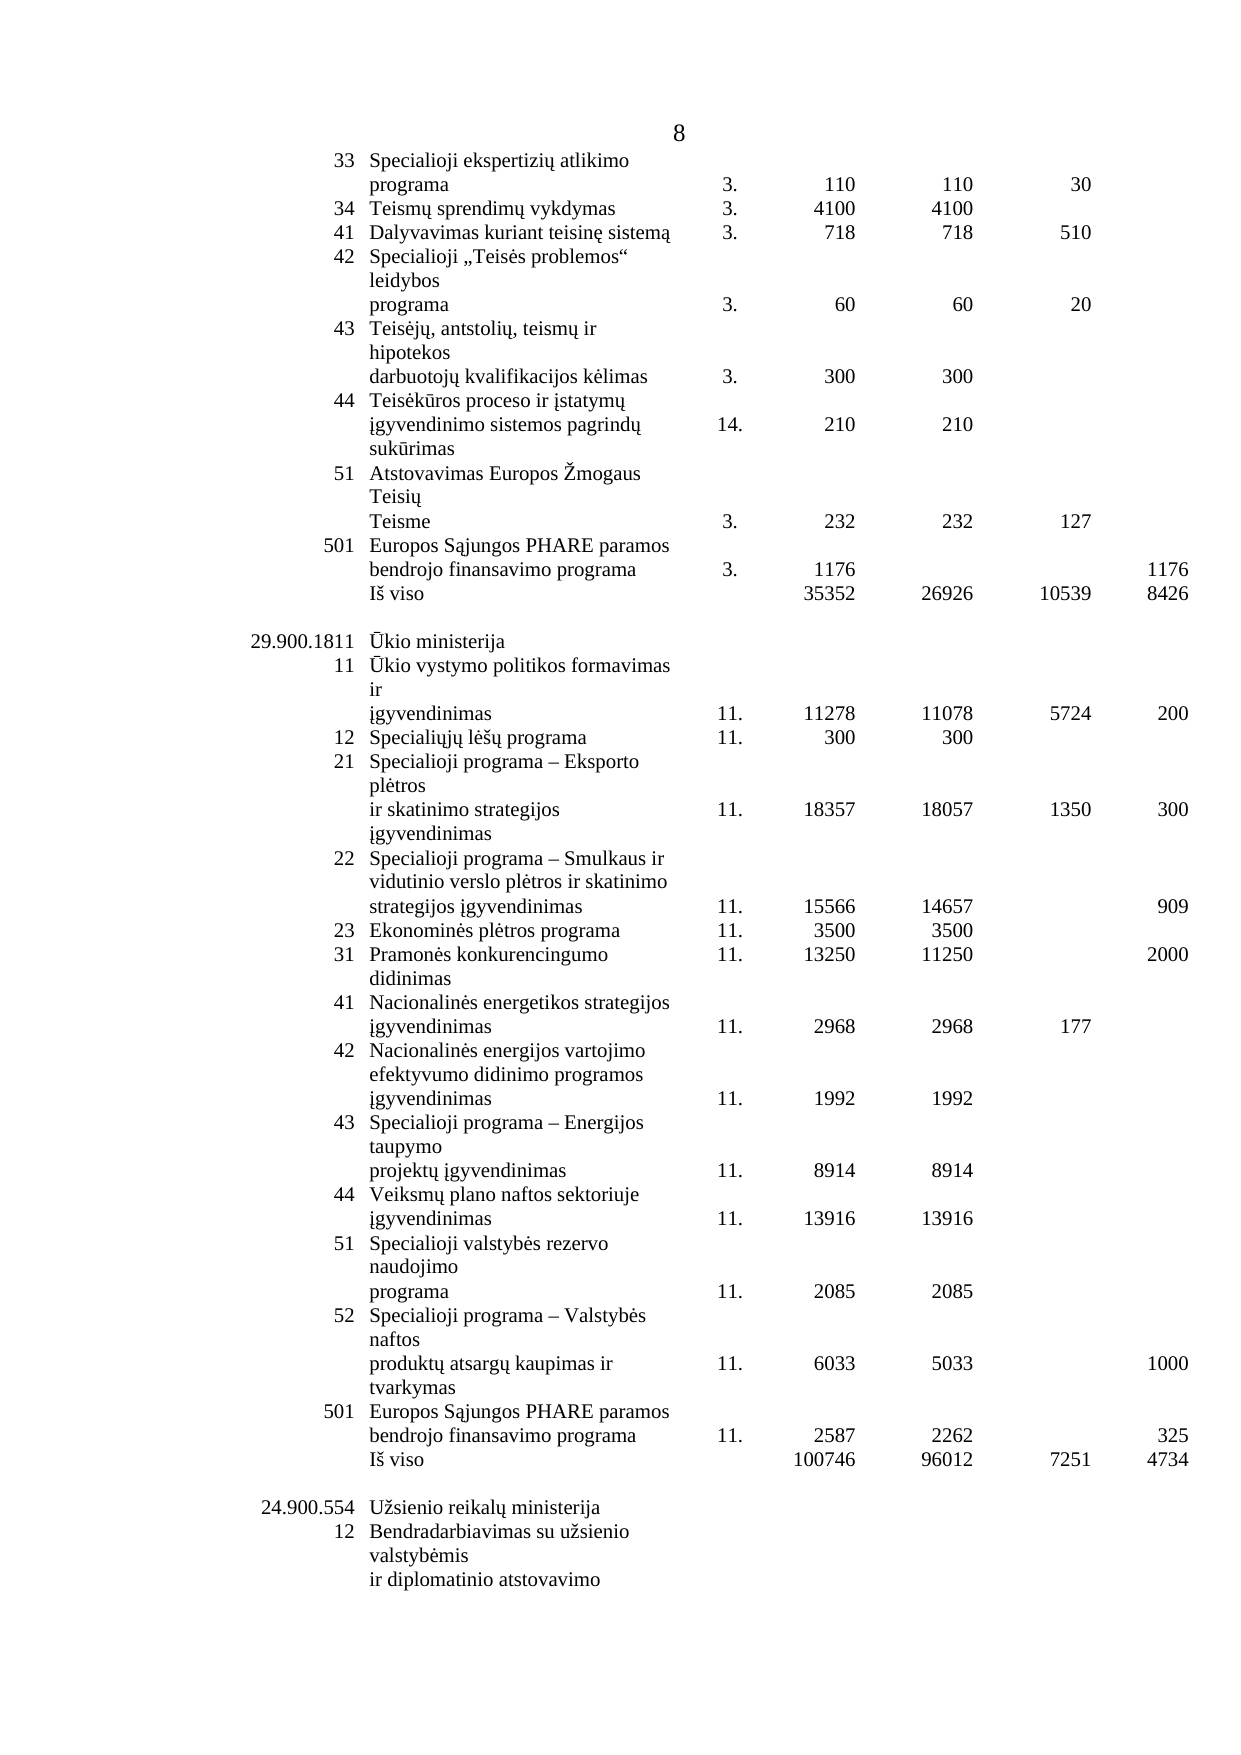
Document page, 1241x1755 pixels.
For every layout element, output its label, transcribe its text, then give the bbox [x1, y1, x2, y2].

table_cell [680, 1062, 779, 1086]
table_cell produktų atsargų kaupimas ir tvarkymas [362, 1351, 680, 1399]
table_cell 2085 [863, 1279, 980, 1303]
table_cell [980, 1038, 1098, 1062]
table_cell [779, 605, 863, 629]
table_cell [779, 1567, 863, 1591]
table_cell Specialioji „Teisės problemos“ leidybos [362, 244, 680, 292]
table_cell 42 [177, 1038, 362, 1062]
table_cell vidutinio verslo plėtros ir skatinimo [362, 870, 680, 893]
table_cell [1099, 148, 1196, 172]
table_cell [680, 845, 779, 869]
table_cell [680, 870, 779, 893]
table_cell [1099, 196, 1196, 220]
table_cell [177, 1447, 362, 1471]
table_cell 60 [863, 292, 980, 316]
table_cell 44 [177, 388, 362, 412]
table_cell ir skatinimo strategijos įgyvendinimas [362, 797, 680, 845]
table_cell Atstovavimas Europos Žmogaus Teisių [362, 460, 680, 508]
table_cell Ekonominės plėtros programa [362, 918, 680, 942]
table_cell 44 [177, 1182, 362, 1206]
table_cell 3. [680, 220, 779, 244]
table_cell 325 [1099, 1423, 1196, 1447]
table_cell [1099, 725, 1196, 749]
table_cell 22 [177, 845, 362, 869]
table_cell Užsienio reikalų ministerija [362, 1495, 680, 1519]
table_cell 5033 [863, 1351, 980, 1399]
table_cell Specialiųjų lėšų programa [362, 725, 680, 749]
table_cell [779, 316, 863, 364]
table_cell Nacionalinės energetikos strategijos [362, 990, 680, 1014]
table_cell [680, 1230, 779, 1278]
table_cell [779, 148, 863, 172]
table_cell [779, 749, 863, 797]
table_cell [980, 894, 1098, 918]
table_cell [1099, 1086, 1196, 1110]
table_cell Europos Sąjungos PHARE paramos [362, 1399, 680, 1423]
table_cell 501 [177, 1399, 362, 1423]
table_cell 2968 [863, 1014, 980, 1038]
table_cell [680, 1182, 779, 1206]
table_cell [863, 557, 980, 581]
table_cell [1099, 1399, 1196, 1423]
table_cell [980, 1519, 1098, 1567]
table_cell 11. [680, 1351, 779, 1399]
table_cell [863, 1567, 980, 1591]
table_cell 5724 [980, 701, 1098, 725]
table_cell [1099, 1182, 1196, 1206]
table_cell [680, 1471, 779, 1495]
table_cell 909 [1099, 894, 1196, 918]
table_cell 11. [680, 1014, 779, 1038]
table_cell [980, 629, 1098, 653]
table_cell [863, 1038, 980, 1062]
table_cell 11. [680, 1206, 779, 1230]
table_cell 232 [863, 509, 980, 533]
table_cell [863, 1519, 980, 1567]
table_cell [1099, 412, 1196, 460]
table_cell [680, 629, 779, 653]
table_cell [1099, 845, 1196, 869]
table_cell 11. [680, 1086, 779, 1110]
table_cell Nacionalinės energijos vartojimo [362, 1038, 680, 1062]
table_cell [680, 653, 779, 701]
table_cell 60 [779, 292, 863, 316]
table_cell [863, 653, 980, 701]
table_cell [779, 1519, 863, 1567]
table_cell [863, 749, 980, 797]
table_cell Teisme [362, 509, 680, 533]
table_cell [177, 172, 362, 196]
table_cell [1099, 460, 1196, 508]
table_cell 718 [779, 220, 863, 244]
table_cell [980, 1158, 1098, 1182]
table_cell [680, 581, 779, 605]
table_cell 3500 [863, 918, 980, 942]
table_cell įgyvendinimo sistemos pagrindų sukūrimas [362, 412, 680, 460]
table_cell [980, 749, 1098, 797]
table_cell 1992 [863, 1086, 980, 1110]
table_cell [980, 1495, 1098, 1519]
table_cell 12 [177, 1519, 362, 1567]
table_cell Teismų sprendimų vykdymas [362, 196, 680, 220]
table_cell Veiksmų plano naftos sektoriuje [362, 1182, 680, 1206]
table_cell [980, 918, 1098, 942]
table_cell darbuotojų kvalifikacijos kėlimas [362, 364, 680, 388]
table_cell [680, 1399, 779, 1423]
table_cell [863, 460, 980, 508]
table_cell 11. [680, 894, 779, 918]
table_cell 100746 [779, 1447, 863, 1471]
table_cell [779, 653, 863, 701]
table_cell [1099, 316, 1196, 364]
table_cell 13916 [779, 1206, 863, 1230]
table_cell [980, 1399, 1098, 1423]
table_cell [980, 1351, 1098, 1399]
table_cell [863, 244, 980, 292]
table_cell [1099, 1038, 1196, 1062]
table_cell [980, 1206, 1098, 1230]
table_cell [980, 870, 1098, 893]
table_cell [779, 1471, 863, 1495]
table_cell [980, 1062, 1098, 1086]
table_cell [863, 1495, 980, 1519]
table_cell 29.900.1811 [177, 629, 362, 653]
table_cell [980, 942, 1098, 990]
table_cell 3. [680, 292, 779, 316]
table_cell [177, 1279, 362, 1303]
table_cell 14. [680, 412, 779, 460]
table_cell [177, 1471, 362, 1495]
table_cell [177, 1351, 362, 1399]
table_cell [1099, 1014, 1196, 1038]
table_cell [863, 605, 980, 629]
table_cell 4734 [1099, 1447, 1196, 1471]
table_cell [680, 1038, 779, 1062]
table_cell 52 [177, 1303, 362, 1351]
table_cell Iš viso [362, 1447, 680, 1471]
table_cell 4100 [863, 196, 980, 220]
table_cell [779, 1230, 863, 1278]
table_cell [863, 1062, 980, 1086]
table_cell Specialioji programa – Energijos taupymo [362, 1110, 680, 1158]
table_cell 11. [680, 942, 779, 990]
table_cell [980, 725, 1098, 749]
table_cell [1099, 533, 1196, 557]
table_cell 3. [680, 557, 779, 581]
table_cell [1099, 244, 1196, 292]
table_cell bendrojo finansavimo programa [362, 557, 680, 581]
table_cell [863, 1303, 980, 1351]
table_cell Specialioji programa – Eksporto plėtros [362, 749, 680, 797]
table_cell 12 [177, 725, 362, 749]
table_cell įgyvendinimas [362, 1086, 680, 1110]
table_cell [177, 509, 362, 533]
table_cell 11. [680, 725, 779, 749]
table_cell 510 [980, 220, 1098, 244]
table_cell 8914 [863, 1158, 980, 1182]
table_cell 3500 [779, 918, 863, 942]
table_cell 11250 [863, 942, 980, 990]
table_cell programa [362, 1279, 680, 1303]
table_cell įgyvendinimas [362, 1014, 680, 1038]
table_cell [779, 870, 863, 893]
table_cell 8914 [779, 1158, 863, 1182]
table_cell 718 [863, 220, 980, 244]
table_cell [779, 1399, 863, 1423]
table_cell [980, 196, 1098, 220]
table_cell [980, 1471, 1098, 1495]
table_cell Europos Sąjungos PHARE paramos [362, 533, 680, 557]
table_cell [980, 148, 1098, 172]
table_cell Dalyvavimas kuriant teisinę sistemą [362, 220, 680, 244]
table_cell [680, 1110, 779, 1158]
table_cell [980, 1230, 1098, 1278]
table_cell [680, 749, 779, 797]
table_cell [680, 605, 779, 629]
table_cell [1099, 1471, 1196, 1495]
table_cell programa [362, 292, 680, 316]
table_cell strategijos įgyvendinimas [362, 894, 680, 918]
table_cell [362, 1471, 680, 1495]
table_cell [863, 533, 980, 557]
table_cell 1176 [779, 557, 863, 581]
table_cell 3. [680, 364, 779, 388]
table_cell [980, 990, 1098, 1014]
table_cell [980, 1086, 1098, 1110]
table_cell [177, 701, 362, 725]
table_cell Specialioji programa – Smulkaus ir [362, 845, 680, 869]
table_cell 300 [1099, 797, 1196, 845]
table_cell [980, 1182, 1098, 1206]
table_cell [680, 1303, 779, 1351]
table_cell [779, 460, 863, 508]
table_cell 23 [177, 918, 362, 942]
table_cell 13916 [863, 1206, 980, 1230]
table_cell [1099, 220, 1196, 244]
table_cell 300 [863, 725, 980, 749]
table_cell [863, 1471, 980, 1495]
table_cell [779, 1303, 863, 1351]
table_cell [863, 629, 980, 653]
table_cell 11. [680, 1423, 779, 1447]
table_cell [863, 388, 980, 412]
table_cell [1099, 870, 1196, 893]
table_cell [779, 1038, 863, 1062]
table_cell [980, 412, 1098, 460]
table_cell 14657 [863, 894, 980, 918]
table_cell 43 [177, 316, 362, 364]
table_cell [980, 1303, 1098, 1351]
table_cell 300 [779, 725, 863, 749]
table_cell 110 [863, 172, 980, 196]
table_cell 127 [980, 509, 1098, 533]
table_cell [1099, 1303, 1196, 1351]
table_cell [980, 1567, 1098, 1591]
table_cell [779, 244, 863, 292]
table_cell [1099, 1230, 1196, 1278]
table_cell [680, 244, 779, 292]
table_cell 96012 [863, 1447, 980, 1471]
table_cell [177, 557, 362, 581]
table_cell [863, 316, 980, 364]
table_cell [680, 460, 779, 508]
table_cell 11. [680, 1158, 779, 1182]
table_cell [863, 990, 980, 1014]
table_cell [980, 388, 1098, 412]
table_cell 210 [779, 412, 863, 460]
table_cell [177, 1423, 362, 1447]
table_cell 21 [177, 749, 362, 797]
table_cell Ūkio ministerija [362, 629, 680, 653]
table_cell [1099, 605, 1196, 629]
table_cell [1099, 388, 1196, 412]
table_cell 501 [177, 533, 362, 557]
table_cell [1099, 629, 1196, 653]
table_cell [779, 990, 863, 1014]
table_cell 8426 [1099, 581, 1196, 605]
table_cell [1099, 918, 1196, 942]
table_cell [1099, 1519, 1196, 1567]
table_cell Specialioji ekspertizių atlikimo [362, 148, 680, 172]
table_cell projektų įgyvendinimas [362, 1158, 680, 1182]
table_cell [980, 364, 1098, 388]
table_cell Teisėkūros proceso ir įstatymų [362, 388, 680, 412]
table_cell [177, 894, 362, 918]
table_cell 43 [177, 1110, 362, 1158]
table_cell 2000 [1099, 942, 1196, 990]
table_cell [680, 1447, 779, 1471]
table_cell [779, 845, 863, 869]
table_cell [362, 605, 680, 629]
table_cell 2968 [779, 1014, 863, 1038]
table_cell [680, 533, 779, 557]
table_cell [177, 412, 362, 460]
table_cell įgyvendinimas [362, 701, 680, 725]
table_cell [863, 1399, 980, 1423]
table_cell 42 [177, 244, 362, 292]
table_cell [680, 148, 779, 172]
table_cell 20 [980, 292, 1098, 316]
table_cell [1099, 1567, 1196, 1591]
table_cell [1099, 1206, 1196, 1230]
table_cell [1099, 749, 1196, 797]
table_cell 3. [680, 172, 779, 196]
table_cell [177, 581, 362, 605]
table_cell 11. [680, 701, 779, 725]
table_cell [779, 388, 863, 412]
table_cell [177, 1567, 362, 1591]
table_cell [680, 990, 779, 1014]
table_cell 18357 [779, 797, 863, 845]
table_cell [779, 1110, 863, 1158]
table_cell [1099, 364, 1196, 388]
table_cell 30 [980, 172, 1098, 196]
table_cell [1099, 1495, 1196, 1519]
table_cell 2587 [779, 1423, 863, 1447]
table_cell [177, 1158, 362, 1182]
table_cell [680, 1567, 779, 1591]
table_cell [980, 1110, 1098, 1158]
table_cell Bendradarbiavimas su užsienio valstybėmis [362, 1519, 680, 1567]
table_cell [980, 316, 1098, 364]
table_cell [980, 460, 1098, 508]
table_cell [779, 533, 863, 557]
table_cell 51 [177, 1230, 362, 1278]
table_cell [680, 1495, 779, 1519]
table_cell 4100 [779, 196, 863, 220]
table_cell [863, 1110, 980, 1158]
table_cell 51 [177, 460, 362, 508]
table_cell 18057 [863, 797, 980, 845]
table_cell 1176 [1099, 557, 1196, 581]
table_cell 11 [177, 653, 362, 701]
table_cell 177 [980, 1014, 1098, 1038]
table_cell [177, 870, 362, 893]
table_cell 1350 [980, 797, 1098, 845]
table_cell [863, 148, 980, 172]
table_cell 11. [680, 797, 779, 845]
table_cell 24.900.554 [177, 1495, 362, 1519]
table_cell 15566 [779, 894, 863, 918]
table_cell Ūkio vystymo politikos formavimas ir [362, 653, 680, 701]
table_cell [1099, 1110, 1196, 1158]
table_cell 110 [779, 172, 863, 196]
table_cell [680, 1519, 779, 1567]
table_cell [980, 605, 1098, 629]
table_cell [177, 1206, 362, 1230]
table_cell Specialioji programa – Valstybės naftos [362, 1303, 680, 1351]
table_cell [1099, 990, 1196, 1014]
table_cell bendrojo finansavimo programa [362, 1423, 680, 1447]
table_cell [980, 653, 1098, 701]
table_cell 7251 [980, 1447, 1098, 1471]
table_cell [177, 797, 362, 845]
table_cell 6033 [779, 1351, 863, 1399]
table_cell Specialioji valstybės rezervo naudojimo [362, 1230, 680, 1278]
table_cell [779, 1182, 863, 1206]
table_cell [680, 316, 779, 364]
table_cell [1099, 1158, 1196, 1182]
table_cell Pramonės konkurencingumo didinimas [362, 942, 680, 990]
table_cell 300 [863, 364, 980, 388]
table_cell [863, 870, 980, 893]
table_cell [1099, 172, 1196, 196]
table_cell 3. [680, 509, 779, 533]
table_cell [980, 244, 1098, 292]
table_cell [863, 1230, 980, 1278]
table_cell [1099, 1279, 1196, 1303]
table_cell [177, 1014, 362, 1038]
table_cell Teisėjų, antstolių, teismų ir hipotekos [362, 316, 680, 364]
table_cell 31 [177, 942, 362, 990]
table_cell 200 [1099, 701, 1196, 725]
table_cell 41 [177, 990, 362, 1014]
table_cell 11. [680, 1279, 779, 1303]
table_cell 33 [177, 148, 362, 172]
table_cell [1099, 653, 1196, 701]
table_cell [863, 845, 980, 869]
table_cell 3. [680, 196, 779, 220]
table_cell [980, 845, 1098, 869]
table_cell [779, 629, 863, 653]
table_cell 41 [177, 220, 362, 244]
table_cell [177, 1062, 362, 1086]
table_cell ir diplomatinio atstovavimo [362, 1567, 680, 1591]
table_cell 35352 [779, 581, 863, 605]
table_cell [177, 292, 362, 316]
table_cell [177, 605, 362, 629]
table_cell 34 [177, 196, 362, 220]
table_cell [680, 388, 779, 412]
table_cell programa [362, 172, 680, 196]
table_cell [980, 1423, 1098, 1447]
table_cell 1000 [1099, 1351, 1196, 1399]
table_cell [1099, 509, 1196, 533]
table_cell 1992 [779, 1086, 863, 1110]
table_cell 26926 [863, 581, 980, 605]
table_cell 232 [779, 509, 863, 533]
table_cell 2085 [779, 1279, 863, 1303]
table_cell 210 [863, 412, 980, 460]
table_cell įgyvendinimas [362, 1206, 680, 1230]
table_cell 13250 [779, 942, 863, 990]
table_cell 11278 [779, 701, 863, 725]
table_cell [980, 557, 1098, 581]
table_cell [779, 1495, 863, 1519]
table_cell 11078 [863, 701, 980, 725]
table_cell efektyvumo didinimo programos [362, 1062, 680, 1086]
table_cell [779, 1062, 863, 1086]
table_cell [980, 1279, 1098, 1303]
table_cell 300 [779, 364, 863, 388]
table_cell [1099, 1062, 1196, 1086]
table_cell [177, 364, 362, 388]
table_cell 2262 [863, 1423, 980, 1447]
table_cell 10539 [980, 581, 1098, 605]
table_cell 11. [680, 918, 779, 942]
table_cell [1099, 292, 1196, 316]
table_cell Iš viso [362, 581, 680, 605]
table_cell [863, 1182, 980, 1206]
table_cell [177, 1086, 362, 1110]
table_cell [980, 533, 1098, 557]
